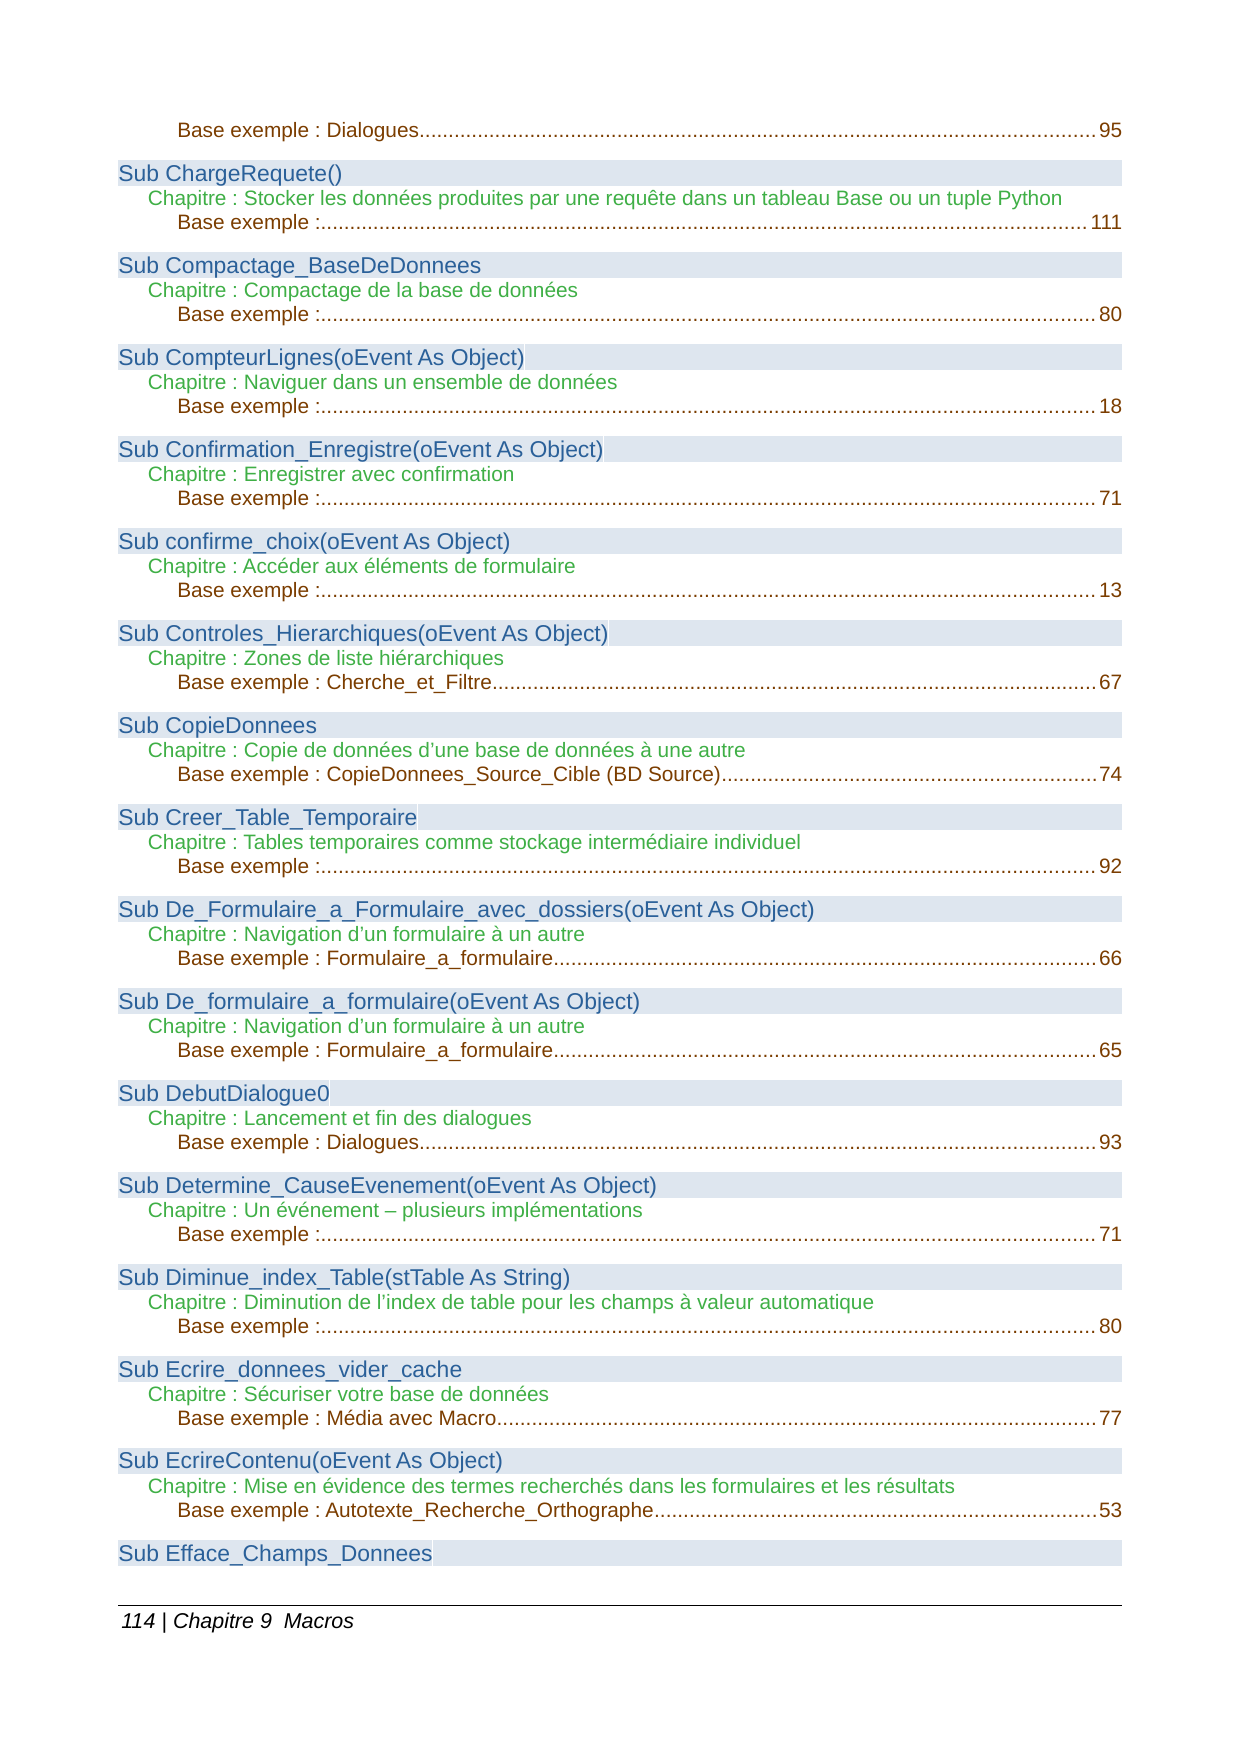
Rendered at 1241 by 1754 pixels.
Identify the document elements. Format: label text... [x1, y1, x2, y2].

text Base exemple : Cherche_et_Filtre 67 [177, 670, 1122, 694]
text Chapitre : Navigation d’un formulaire à un autre [148, 1014, 1122, 1038]
text Chapitre : Stocker les données produites par une requête dans un tableau Base ou un tuple Python [148, 186, 1122, 210]
text Base exemple : Média avec Macro 77 [177, 1406, 1122, 1430]
text Chapitre : Compactage de la base de données [148, 278, 1122, 302]
text Chapitre : Zones de liste hiérarchiques [148, 646, 1122, 670]
text Base exemple : 18 [177, 394, 1122, 418]
text Base exemple : 13 [177, 578, 1122, 602]
text Chapitre : Navigation d’un formulaire à un autre [148, 922, 1122, 946]
text Base exemple : 80 [177, 1314, 1122, 1338]
text Chapitre : Naviguer dans un ensemble de données [148, 370, 1122, 394]
text Chapitre : Tables temporaires comme stockage intermédiaire individuel [148, 830, 1122, 854]
text Chapitre : Diminution de l’index de table pour les champs à valeur automatique [148, 1290, 1122, 1314]
text Chapitre : Lancement et fin des dialogues [148, 1106, 1122, 1130]
text Chapitre : Copie de données d’une base de données à une autre [148, 738, 1122, 762]
text Chapitre : Un événement – plusieurs implémentations [148, 1198, 1122, 1222]
text Chapitre : Sécuriser votre base de données [148, 1382, 1122, 1406]
text Base exemple : Formulaire_a_formulaire 65 [177, 1038, 1122, 1062]
text Base exemple : 92 [177, 854, 1122, 878]
text Chapitre : Enregistrer avec confirmation [148, 462, 1122, 486]
text Base exemple : Dialogues 93 [177, 1130, 1122, 1154]
text Base exemple : 80 [177, 302, 1122, 326]
text Base exemple : Dialogues 95 [177, 118, 1122, 142]
text Chapitre : Mise en évidence des termes recherchés dans les formulaires et les résultats [148, 1474, 1122, 1498]
text Base exemple : 71 [177, 1222, 1122, 1246]
text Base exemple : CopieDonnees_Source_Cible (BD Source) 74 [177, 762, 1122, 786]
text Base exemple : 111 [177, 210, 1122, 234]
text Base exemple : Formulaire_a_formulaire 66 [177, 946, 1122, 970]
text Base exemple : Autotexte_Recherche_Orthographe 53 [177, 1498, 1122, 1522]
text Chapitre : Accéder aux éléments de formulaire [148, 554, 1122, 578]
text Base exemple : 71 [177, 486, 1122, 510]
